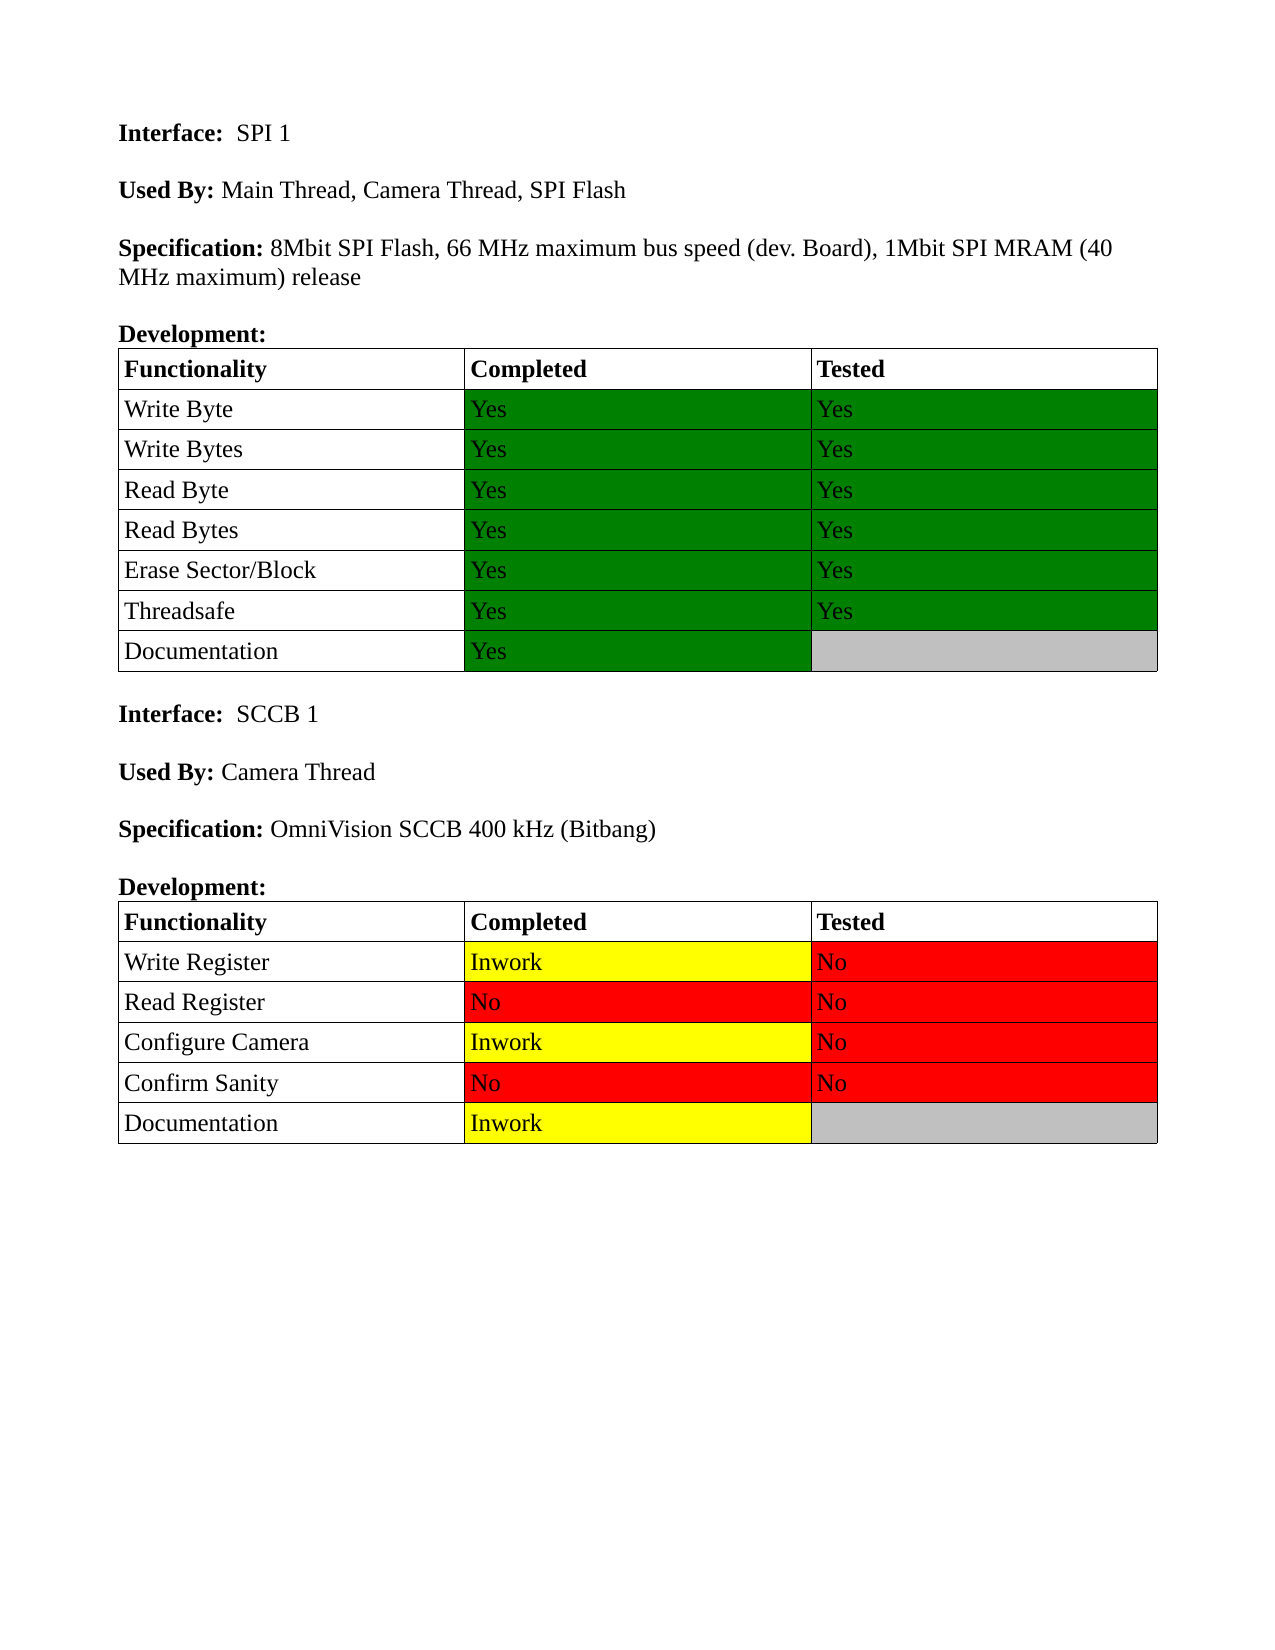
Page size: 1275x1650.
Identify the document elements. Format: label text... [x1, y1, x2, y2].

table_header Functionality [119, 349, 464, 388]
table_cell Documentation [119, 631, 464, 671]
table_cell Confirm Sanity [119, 1063, 464, 1102]
table_header Functionality [119, 902, 464, 941]
table_cell Configure Camera [119, 1023, 464, 1062]
table_cell Write Byte [119, 390, 464, 429]
table_cell Write Bytes [119, 430, 464, 469]
table_cell Yes [812, 551, 1157, 590]
table_cell Inwork [465, 1103, 811, 1143]
table_cell Yes [465, 390, 811, 429]
table_cell No [812, 942, 1157, 981]
text Specification: OmniVision SCCB 400 kHz (Bitbang) [118, 814, 1157, 843]
text Interface: SPI 1 [118, 118, 1157, 147]
table_header Completed [465, 349, 811, 388]
table_cell Yes [812, 470, 1157, 509]
text Development: [118, 319, 1157, 348]
table_cell No [465, 982, 811, 1022]
table_cell No [812, 1023, 1157, 1062]
table_cell No [465, 1063, 811, 1102]
table_header Completed [465, 902, 811, 941]
table_cell Inwork [465, 1023, 811, 1062]
table_cell Documentation [119, 1103, 464, 1143]
table_cell Yes [465, 591, 811, 630]
table_cell [812, 1103, 1157, 1143]
table_cell Yes [812, 430, 1157, 469]
text Specification: 8Mbit SPI Flash, 66 MHz maximum bus speed (dev. Board), 1Mbit SPI MRAM (40 MHz maximum) release [118, 233, 1157, 291]
table_cell Yes [812, 591, 1157, 630]
table_cell [812, 631, 1157, 671]
table_cell Yes [465, 551, 811, 590]
table_cell Read Register [119, 982, 464, 1022]
table_cell Yes [465, 470, 811, 509]
table_cell No [812, 1063, 1157, 1102]
text Interface: SCCB 1 [118, 699, 1157, 728]
table_cell Read Byte [119, 470, 464, 509]
text Used By: Main Thread, Camera Thread, SPI Flash [118, 176, 1157, 204]
table_cell Yes [465, 631, 811, 671]
text Development: [118, 872, 1157, 901]
table_cell Erase Sector/Block [119, 551, 464, 590]
table_cell Read Bytes [119, 510, 464, 550]
table_cell Yes [812, 510, 1157, 550]
table_cell No [812, 982, 1157, 1022]
table_cell Yes [812, 390, 1157, 429]
table_header Tested [812, 902, 1157, 941]
table_cell Yes [465, 510, 811, 550]
text Used By: Camera Thread [118, 757, 1157, 786]
table_header Tested [812, 349, 1157, 388]
table_cell Write Register [119, 942, 464, 981]
table_cell Threadsafe [119, 591, 464, 630]
table_cell Inwork [465, 942, 811, 981]
table_cell Yes [465, 430, 811, 469]
